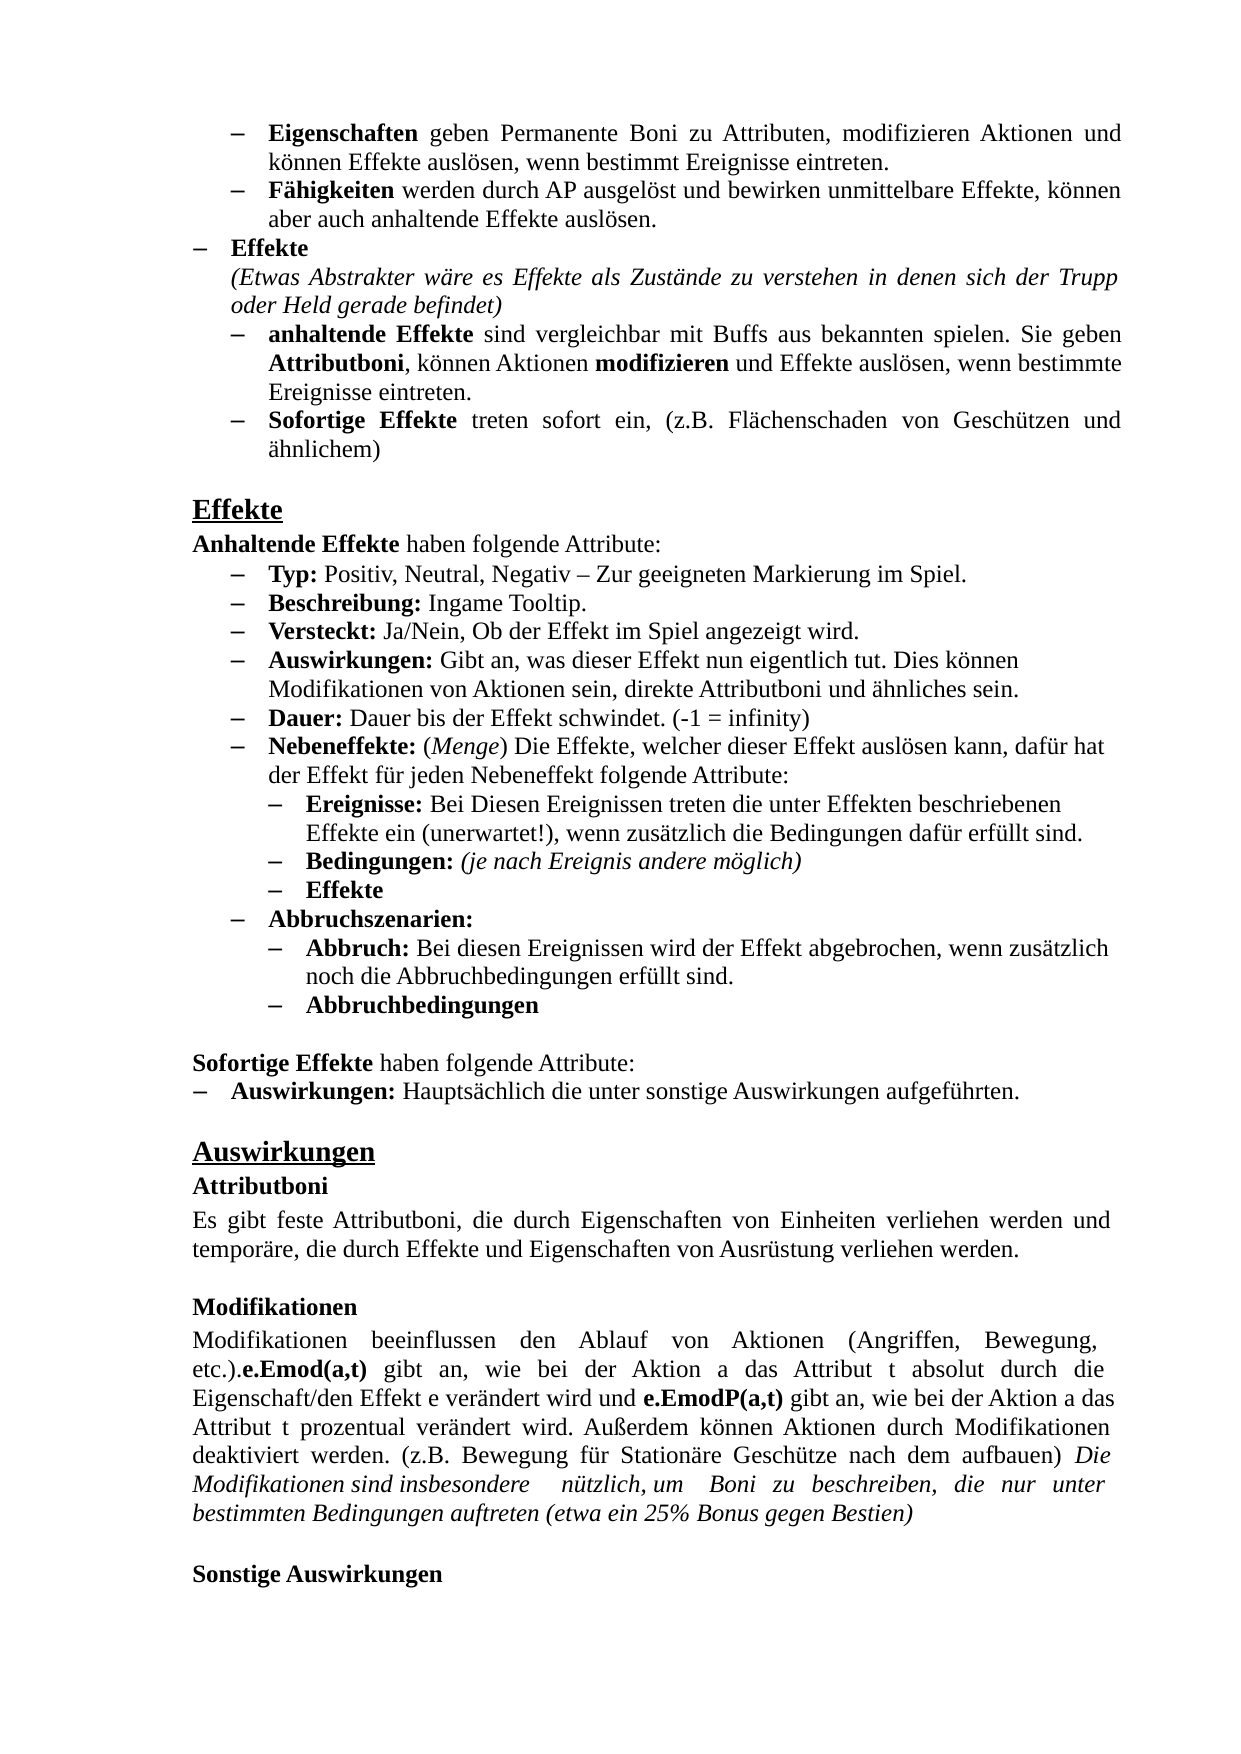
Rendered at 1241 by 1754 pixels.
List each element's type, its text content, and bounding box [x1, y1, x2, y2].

text Sofortige Effekte haben folgende Attribute: [118, 1048, 1122, 1076]
list Bedingungen: (je nach Ereignis andere möglich) [268, 846, 1122, 875]
list Auswirkungen: Gibt an, was dieser Effekt nun eigentlich tut. Dies können Modifikationen von Aktionen sein, direkte Attributboni und ähnliches sein. [231, 645, 1122, 703]
list Sofortige Effekte treten sofort ein, (z.B. Flächenschaden von Geschützen und ähnlichem) [231, 406, 1122, 463]
list Versteckt: Ja/Nein, Ob der Effekt im Spiel angezeigt wird. [231, 616, 1122, 645]
text Sonstige Auswirkungen [118, 1556, 1122, 1589]
list Eigenschaften geben Permanente Boni zu Attributen, modifizieren Aktionen und können Effekte auslösen, wenn bestimmt Ereignisse eintreten. [231, 118, 1122, 176]
list Ereignisse: Bei Diesen Ereignissen treten die unter Effekten beschriebenen Effekte ein (unerwartet!), wenn zusätzlich die Bedingungen dafür erfüllt sind. [268, 789, 1122, 846]
text Es gibt feste Attributboni, die durch Eigenschaften von Einheiten verliehen werden und temporäre, die durch Effekte und Eigenschaften von Ausrüstung verliehen werden. [118, 1201, 1122, 1263]
text Modifikationen beeinflussen den Ablauf von Aktionen (Angriffen, Bewegung, etc.).e.Emod(a,t) gibt an, wie bei der Aktion a das Attribut t absolut durch die Eigenschaft/den Effekt e verändert wird und e.EmodP(a,t) gibt an, wie bei der Aktion a das Attribut t prozentual verändert wird. Außerdem können Aktionen durch Modifikationen deaktiviert werden. (z.B. Bewegung für Stationäre Geschütze nach dem aufbauen) Die Modifikationen sind insbesondere nützlich, um Boni zu beschreiben, die nur unter bestimmten Bedingungen auftreten (etwa ein 25% Bonus gegen Bestien) [118, 1321, 1122, 1527]
list Dauer: Dauer bis der Effekt schwindet. (-1 = infinity) [231, 703, 1122, 731]
list Abbruchszenarien: [231, 904, 1122, 933]
text Anhaltende Effekte haben folgende Attribute: [118, 525, 1122, 559]
list anhaltende Effekte sind vergleichbar mit Buffs aus bekannten spielen. Sie geben Attributboni, können Aktionen modifizieren und Effekte auslösen, wenn bestimmte Ereignisse eintreten. [231, 319, 1122, 406]
list Nebeneffekte: (Menge) Die Effekte, welcher dieser Effekt auslösen kann, dafür hat der Effekt für jeden Nebeneffekt folgende Attribute: [231, 731, 1122, 789]
list Abbruchbedingungen [268, 990, 1122, 1019]
list Auswirkungen: Hauptsächlich die unter sonstige Auswirkungen aufgeführten. [193, 1076, 1122, 1105]
list Effekte [268, 875, 1122, 904]
list Effekte [193, 233, 1122, 262]
list Abbruch: Bei diesen Ereignissen wird der Effekt abgebrochen, wenn zusätzlich noch die Abbruchbedingungen erfüllt sind. [268, 933, 1122, 990]
text Modifikationen [118, 1292, 1122, 1321]
text Effekte [118, 492, 1122, 525]
text Auswirkungen [118, 1134, 1122, 1167]
list (Etwas Abstrakter wäre es Effekte als Zustände zu verstehen in denen sich der Trupp oder Held gerade befindet) [193, 262, 1122, 319]
list Typ: Positiv, Neutral, Negativ – Zur geeigneten Markierung im Spiel. [231, 559, 1122, 588]
list Beschreibung: Ingame Tooltip. [231, 588, 1122, 616]
list Fähigkeiten werden durch AP ausgelöst und bewirken unmittelbare Effekte, können aber auch anhaltende Effekte auslösen. [231, 176, 1122, 233]
text Attributboni [118, 1167, 1122, 1201]
